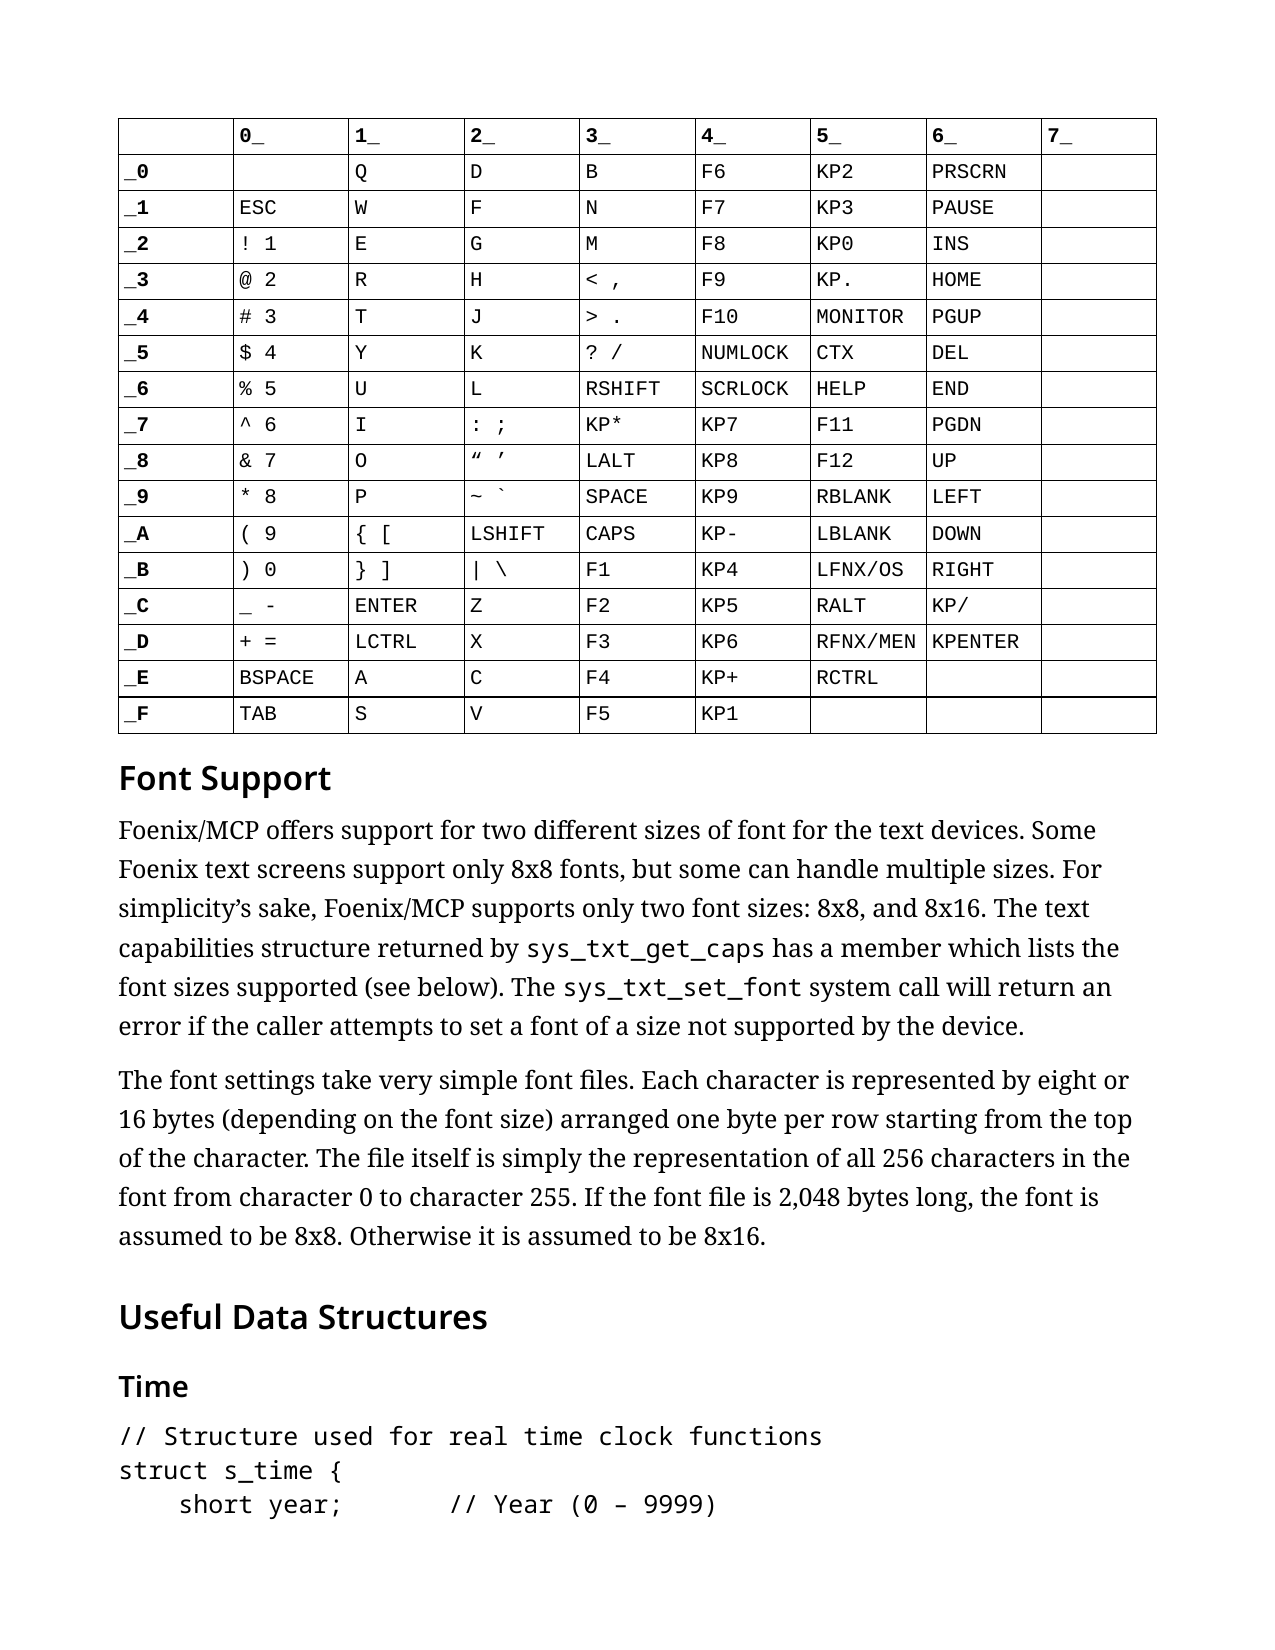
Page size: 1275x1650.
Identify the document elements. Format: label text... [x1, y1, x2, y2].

table_cell % 5 [234, 372, 348, 407]
table_cell _B [119, 553, 233, 588]
table_cell RFNX/MEN [811, 625, 926, 660]
table_cell I [349, 408, 464, 443]
table_cell PGDN [927, 408, 1041, 443]
table_cell LCTRL [349, 625, 464, 660]
table_cell : ; [465, 408, 579, 443]
table_cell UP [927, 445, 1041, 479]
table_cell KP* [580, 408, 695, 443]
table_cell KP6 [696, 625, 810, 660]
table_cell _C [119, 589, 233, 624]
text // Structure used for real time clock functions [118, 1419, 1157, 1453]
table_cell _D [119, 625, 233, 660]
table_cell TAB [234, 698, 348, 733]
table_cell HELP [811, 372, 926, 407]
table_cell _0 [119, 155, 233, 190]
table_cell N [580, 191, 695, 227]
table_cell F8 [696, 228, 810, 263]
table_cell LALT [580, 445, 695, 479]
table_cell DOWN [927, 517, 1041, 552]
table_cell F5 [580, 698, 695, 733]
table_cell J [465, 300, 579, 335]
table_cell CAPS [580, 517, 695, 552]
table_cell PGUP [927, 300, 1041, 335]
table_cell F12 [811, 445, 926, 479]
table_cell F11 [811, 408, 926, 443]
text struct s_time { [118, 1453, 1157, 1487]
table_cell HOME [927, 264, 1041, 299]
table_cell RBLANK [811, 481, 926, 516]
table_cell ESC [234, 191, 348, 227]
table_cell _2 [119, 228, 233, 263]
table_cell KP7 [696, 408, 810, 443]
table_header 5_ [811, 119, 926, 154]
table_cell [1042, 445, 1156, 479]
subtitle Font Support [118, 754, 1157, 800]
table_cell “ ’ [465, 445, 579, 479]
table_cell [1042, 336, 1156, 371]
table_cell KP+ [696, 661, 810, 696]
table_cell E [349, 228, 464, 263]
table_cell F9 [696, 264, 810, 299]
table_cell _4 [119, 300, 233, 335]
table_cell NUMLOCK [696, 336, 810, 371]
table_cell B [580, 155, 695, 190]
table_cell G [465, 228, 579, 263]
table_cell KP9 [696, 481, 810, 516]
table_cell H [465, 264, 579, 299]
table_cell F [465, 191, 579, 227]
table_cell C [465, 661, 579, 696]
table_cell SCRLOCK [696, 372, 810, 407]
table_cell END [927, 372, 1041, 407]
table_cell $ 4 [234, 336, 348, 371]
table_cell { [ [349, 517, 464, 552]
text short year; // Year (0 – 9999) [118, 1487, 1157, 1521]
table_cell X [465, 625, 579, 660]
table_cell [1042, 553, 1156, 588]
table_cell [1042, 698, 1156, 733]
table_cell + = [234, 625, 348, 660]
table_cell [1042, 264, 1156, 299]
table_header 0_ [234, 119, 348, 154]
table_cell LFNX/OS [811, 553, 926, 588]
table_cell KP8 [696, 445, 810, 479]
table_cell F3 [580, 625, 695, 660]
table_cell S [349, 698, 464, 733]
table_cell PRSCRN [927, 155, 1041, 190]
table_cell [927, 698, 1041, 733]
table_cell [1042, 155, 1156, 190]
table_cell [927, 661, 1041, 696]
table_cell DEL [927, 336, 1041, 371]
table_cell K [465, 336, 579, 371]
table_cell _F [119, 698, 233, 733]
table_header [119, 119, 233, 154]
table_cell [811, 698, 926, 733]
table_cell LEFT [927, 481, 1041, 516]
table_cell F10 [696, 300, 810, 335]
table_header 3_ [580, 119, 695, 154]
table_cell < , [580, 264, 695, 299]
table_cell ^ 6 [234, 408, 348, 443]
table_cell KP2 [811, 155, 926, 190]
table_cell KP0 [811, 228, 926, 263]
table_header 1_ [349, 119, 464, 154]
table_cell KP5 [696, 589, 810, 624]
text Foenix/MCP offers support for two different sizes of font for the text devices. Some Foenix text screens support only 8x8 fonts, but some can handle multiple sizes. For simplicity’s sake, Foenix/MCP supports only two font sizes: 8x8, and 8x16. The text capabilities structure returned by sys_txt_get_caps has a member which lists the font sizes supported (see below). The sys_txt_set_font system call will return an error if the caller attempts to set a font of a size not supported by the device. [118, 813, 1157, 1043]
table_cell U [349, 372, 464, 407]
table_cell KPENTER [927, 625, 1041, 660]
table_cell RSHIFT [580, 372, 695, 407]
table_cell [1042, 517, 1156, 552]
table_header 2_ [465, 119, 579, 154]
table_cell ) 0 [234, 553, 348, 588]
table_cell _8 [119, 445, 233, 479]
table_cell O [349, 445, 464, 479]
subtitle Useful Data Structures [118, 1293, 1157, 1339]
table_cell INS [927, 228, 1041, 263]
table_cell L [465, 372, 579, 407]
table_cell LBLANK [811, 517, 926, 552]
table_cell ENTER [349, 589, 464, 624]
table_cell Y [349, 336, 464, 371]
table_cell F6 [696, 155, 810, 190]
table_cell PAUSE [927, 191, 1041, 227]
table_cell KP1 [696, 698, 810, 733]
table_header 6_ [927, 119, 1041, 154]
table_cell [1042, 589, 1156, 624]
table_cell P [349, 481, 464, 516]
table_cell ! 1 [234, 228, 348, 263]
table_cell CTX [811, 336, 926, 371]
table_cell RIGHT [927, 553, 1041, 588]
table_cell SPACE [580, 481, 695, 516]
table_cell ~ ` [465, 481, 579, 516]
table_cell F2 [580, 589, 695, 624]
table_cell [1042, 661, 1156, 696]
table_cell _1 [119, 191, 233, 227]
text The font settings take very simple font files. Each character is represented by eight or 16 bytes (depending on the font size) arranged one byte per row starting from the top of the character. The file itself is simply the representation of all 256 characters in the font from character 0 to character 255. If the font file is 2,048 bytes long, the font is assumed to be 8x8. Otherwise it is assumed to be 8x16. [118, 1062, 1157, 1253]
table_cell KP- [696, 517, 810, 552]
table_cell | \ [465, 553, 579, 588]
table_cell LSHIFT [465, 517, 579, 552]
table_cell [1042, 300, 1156, 335]
table_cell [1042, 408, 1156, 443]
table_cell [1042, 481, 1156, 516]
table_cell _6 [119, 372, 233, 407]
table_cell KP. [811, 264, 926, 299]
table_cell * 8 [234, 481, 348, 516]
table_cell _5 [119, 336, 233, 371]
table_cell Q [349, 155, 464, 190]
table_cell [1042, 372, 1156, 407]
table_cell V [465, 698, 579, 733]
table_cell @ 2 [234, 264, 348, 299]
table_cell } ] [349, 553, 464, 588]
table_cell _3 [119, 264, 233, 299]
table_cell ? / [580, 336, 695, 371]
table_cell & 7 [234, 445, 348, 479]
table_cell _7 [119, 408, 233, 443]
table_cell Z [465, 589, 579, 624]
table_cell W [349, 191, 464, 227]
table_cell [1042, 191, 1156, 227]
table_cell [234, 155, 348, 190]
table_header 4_ [696, 119, 810, 154]
table_header 7_ [1042, 119, 1156, 154]
table_cell BSPACE [234, 661, 348, 696]
table_cell KP/ [927, 589, 1041, 624]
table_cell RCTRL [811, 661, 926, 696]
table_cell R [349, 264, 464, 299]
table_cell _A [119, 517, 233, 552]
table_cell M [580, 228, 695, 263]
table_cell D [465, 155, 579, 190]
table_cell # 3 [234, 300, 348, 335]
table_cell _9 [119, 481, 233, 516]
table_cell > . [580, 300, 695, 335]
table_cell F1 [580, 553, 695, 588]
table_cell _E [119, 661, 233, 696]
table_cell MONITOR [811, 300, 926, 335]
table_cell F4 [580, 661, 695, 696]
table_cell F7 [696, 191, 810, 227]
subtitle Time [118, 1366, 1157, 1406]
table_cell KP4 [696, 553, 810, 588]
table_cell T [349, 300, 464, 335]
table_cell KP3 [811, 191, 926, 227]
table_cell [1042, 625, 1156, 660]
table_cell ( 9 [234, 517, 348, 552]
table_cell _ - [234, 589, 348, 624]
table_cell RALT [811, 589, 926, 624]
table_cell A [349, 661, 464, 696]
table_cell [1042, 228, 1156, 263]
